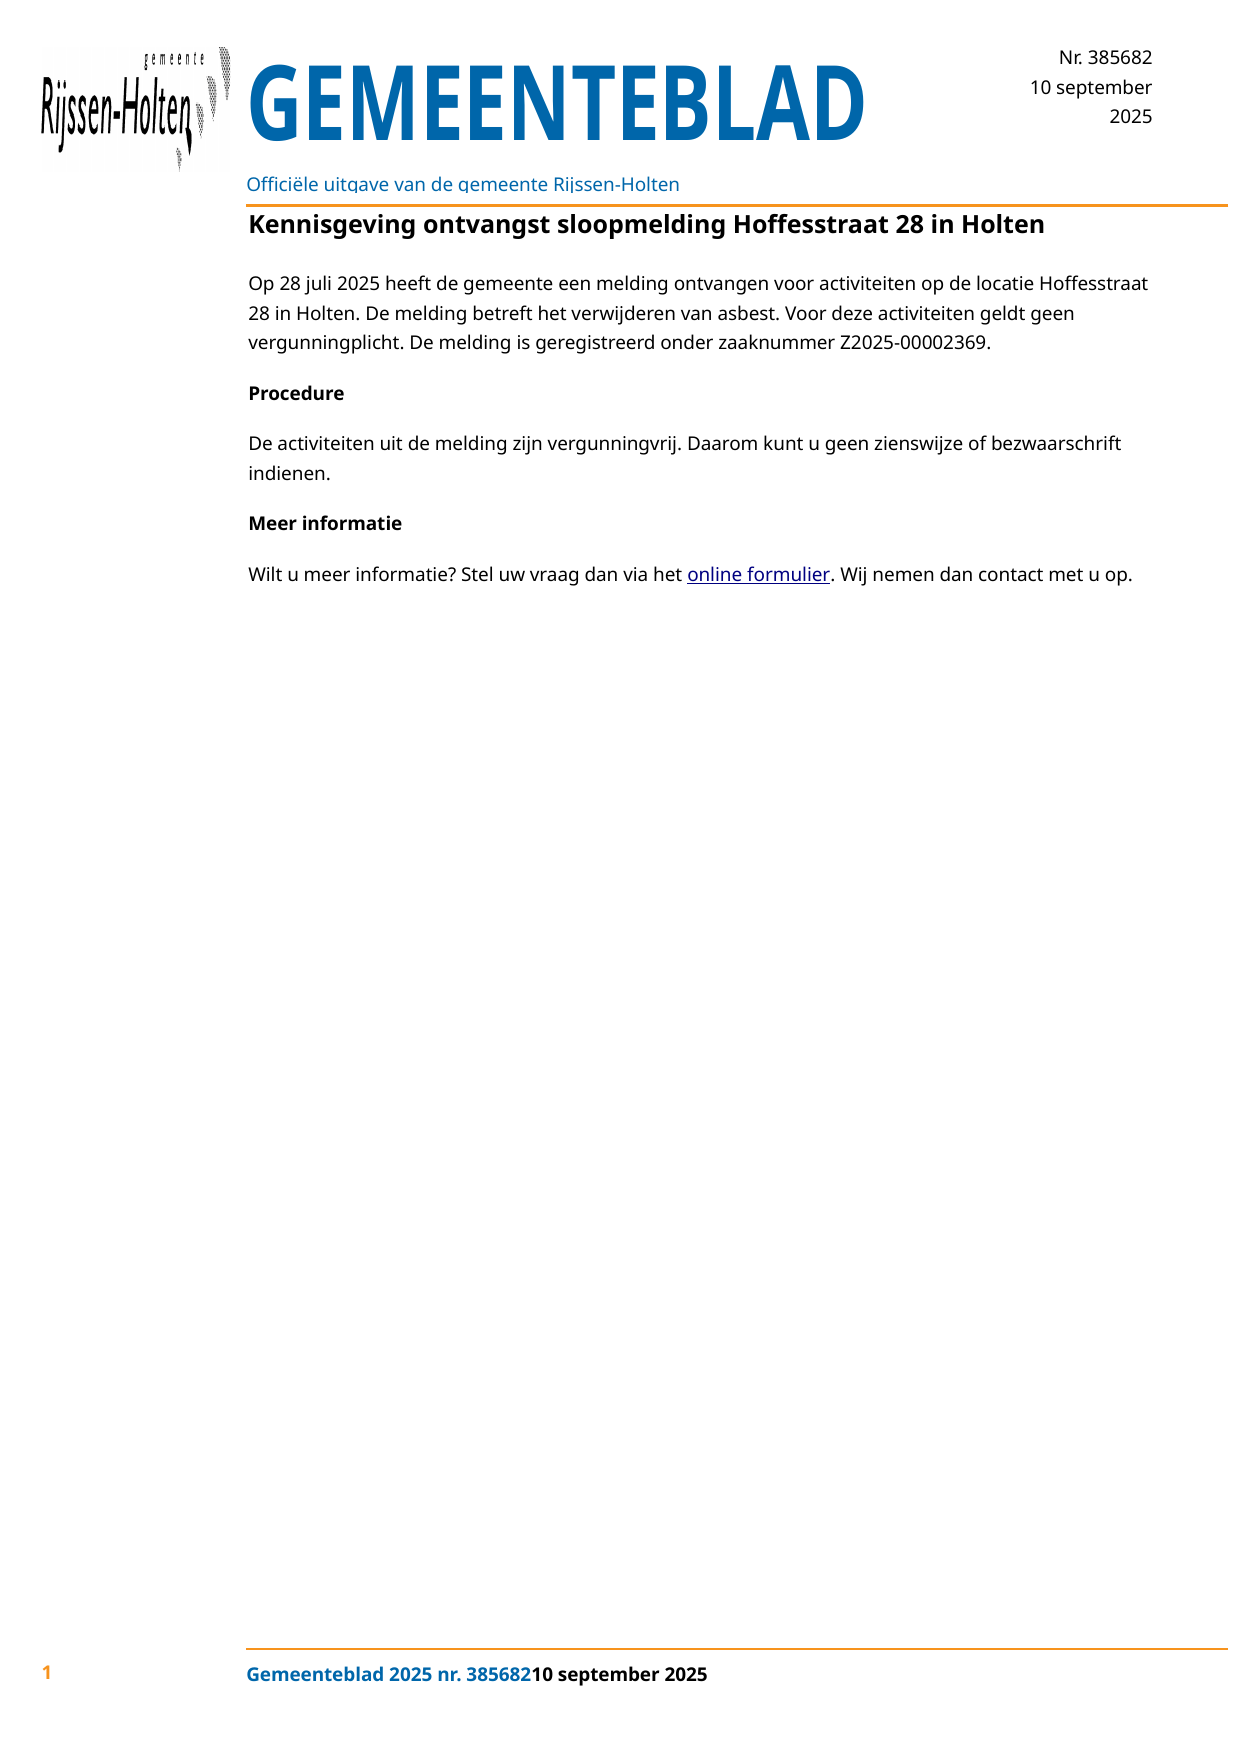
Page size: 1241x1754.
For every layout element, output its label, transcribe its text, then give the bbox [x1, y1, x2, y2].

text Op 28 juli 2025 heeft de gemeente een melding ontvangen voor activiteiten op de locatie Hoffesstraat 28 in Holten. De melding betreft het verwijderen van asbest. Voor deze activiteiten geldt geen vergunningplicht. De melding is geregistreerd onder zaaknummer Z2025-00002369. [248, 270, 1152, 355]
text Wilt u meer informatie? Stel uw vraag dan via het online formulier. Wij nemen dan contact met u op. [248, 561, 1152, 586]
text Kennisgeving ontvangst sloopmelding Hoffesstraat 28 in Holten [248, 207, 1152, 241]
text De activiteiten uit de melding zijn vergunningvrij. Daarom kunt u geen zienswijze of bezwaarschrift indienen. [248, 430, 1152, 486]
picture [41, 47, 231, 172]
text Meer informatie [248, 510, 1152, 536]
text Procedure [248, 380, 1152, 406]
